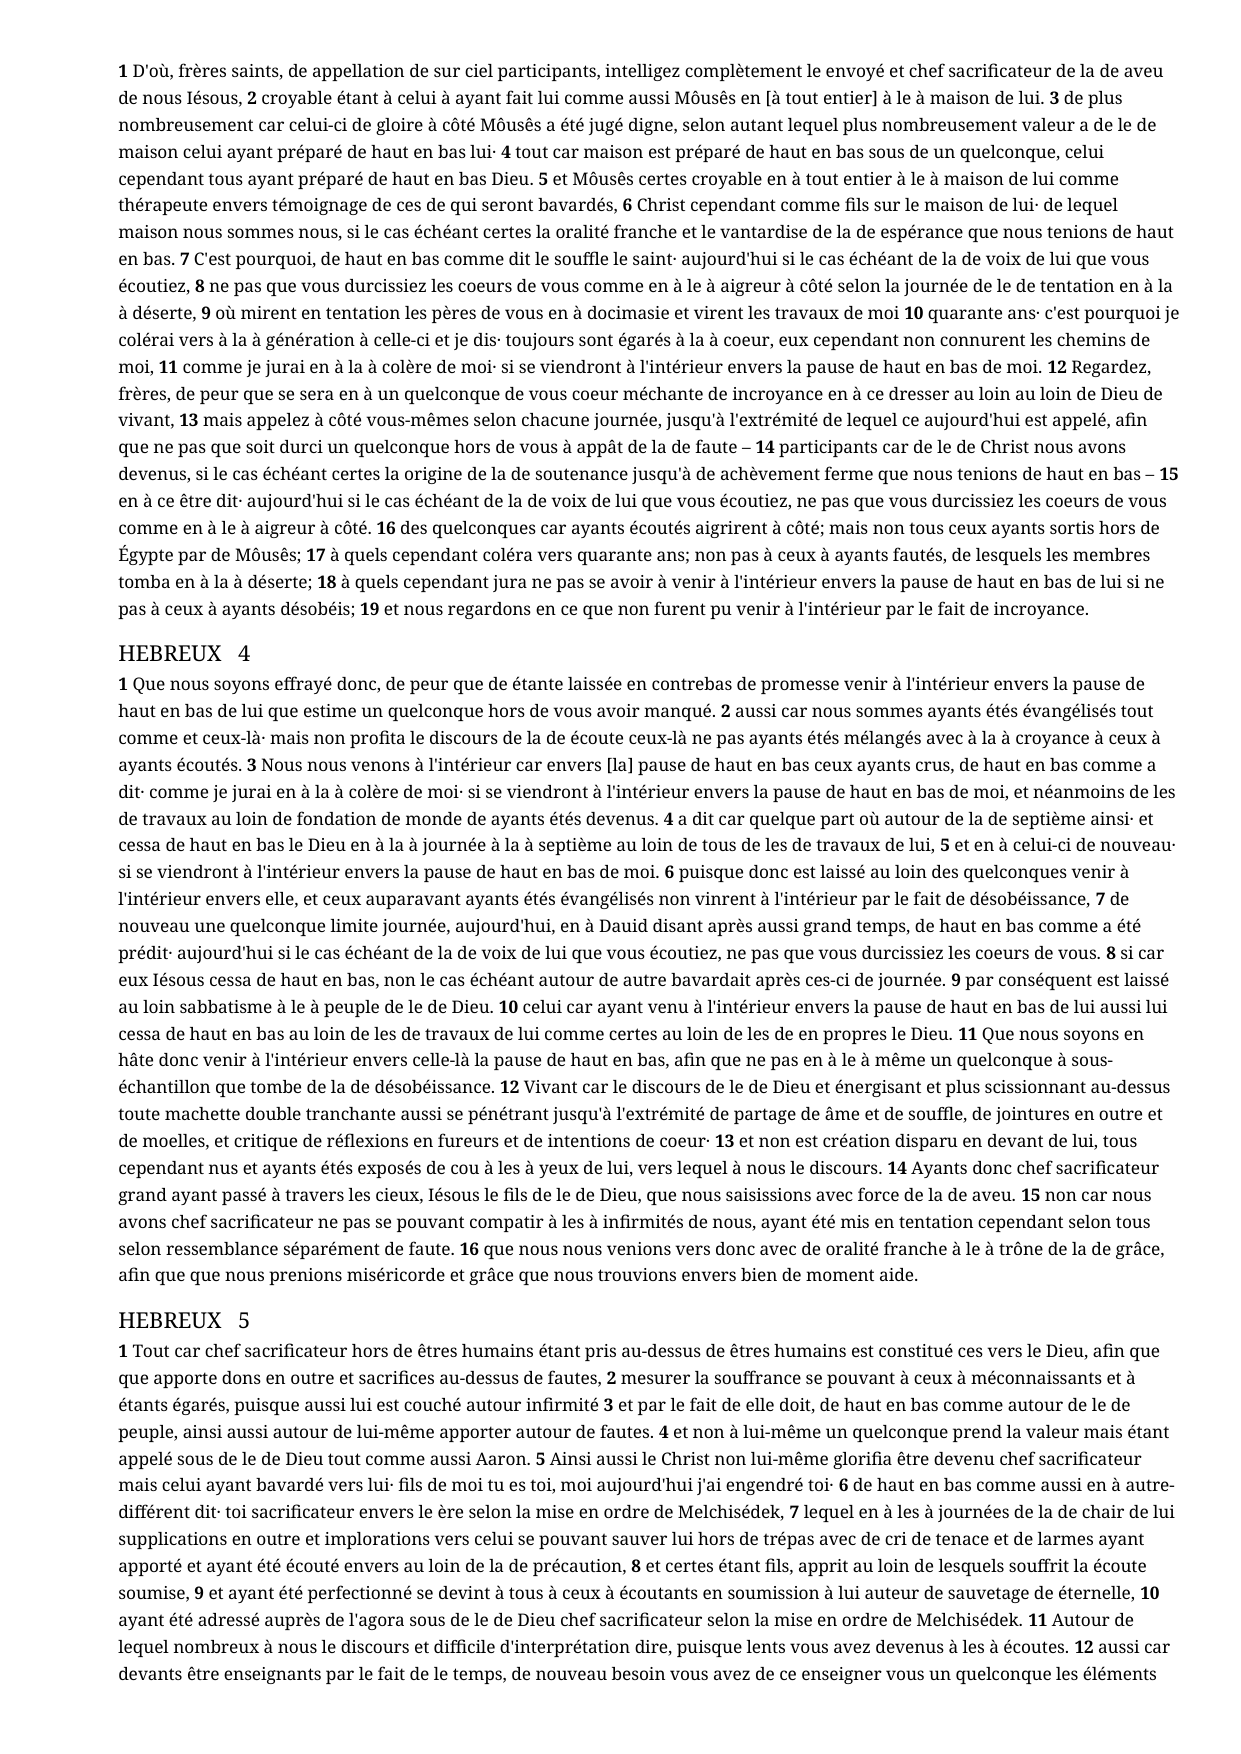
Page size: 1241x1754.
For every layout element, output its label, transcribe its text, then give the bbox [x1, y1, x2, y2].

text 1 Tout car chef sacrificateur hors de êtres humains étant pris au-dessus de êtres humains est constitué ces vers le Dieu, afin que que apporte dons en outre et sacrifices au-dessus de fautes, 2 mesurer la souffrance se pouvant à ceux à méconnaissants et à étants égarés, puisque aussi lui est couché autour infirmité 3 et par le fait de elle doit, de haut en bas comme autour de le de peuple, ainsi aussi autour de lui-même apporter autour de fautes. 4 et non à lui-même un quelconque prend la valeur mais étant appelé sous de le de Dieu tout comme aussi Aaron. 5 Ainsi aussi le Christ non lui-même glorifia être devenu chef sacrificateur mais celui ayant bavardé vers lui· fils de moi tu es toi, moi aujourd'hui j'ai engendré toi· 6 de haut en bas comme aussi en à autre-différent dit· toi sacrificateur envers le ère selon la mise en ordre de Melchisédek, 7 lequel en à les à journées de la de chair de lui supplications en outre et implorations vers celui se pouvant sauver lui hors de trépas avec de cri de tenace et de larmes ayant apporté et ayant été écouté envers au loin de la de précaution, 8 et certes étant fils, apprit au loin de lesquels souffrit la écoute soumise, 9 et ayant été perfectionné se devint à tous à ceux à écoutants en soumission à lui auteur de sauvetage de éternelle, 10 ayant été adressé auprès de l'agora sous de le de Dieu chef sacrificateur selon la mise en ordre de Melchisédek. 11 Autour de lequel nombreux à nous le discours et difficile d'interprétation dire, puisque lents vous avez devenus à les à écoutes. 12 aussi car devants être enseignants par le fait de le temps, de nouveau besoin vous avez de ce enseigner vous un quelconque les éléments [118, 1339, 1181, 1685]
text HEBREUX 4 [118, 638, 1181, 668]
text 1 D'où, frères saints, de appellation de sur ciel participants, intelligez complètement le envoyé et chef sacrificateur de la de aveu de nous Iésous, 2 croyable étant à celui à ayant fait lui comme aussi Môusês en [à tout entier] à le à maison de lui. 3 de plus nombreusement car celui-ci de gloire à côté Môusês a été jugé digne, selon autant lequel plus nombreusement valeur a de le de maison celui ayant préparé de haut en bas lui· 4 tout car maison est préparé de haut en bas sous de un quelconque, celui cependant tous ayant préparé de haut en bas Dieu. 5 et Môusês certes croyable en à tout entier à le à maison de lui comme thérapeute envers témoignage de ces de qui seront bavardés, 6 Christ cependant comme fils sur le maison de lui· de lequel maison nous sommes nous, si le cas échéant certes la oralité franche et le vantardise de la de espérance que nous tenions de haut en bas. 7 C'est pourquoi, de haut en bas comme dit le souffle le saint· aujourd'hui si le cas échéant de la de voix de lui que vous écoutiez, 8 ne pas que vous durcissiez les coeurs de vous comme en à le à aigreur à côté selon la journée de le de tentation en à la à déserte, 9 où mirent en tentation les pères de vous en à docimasie et virent les travaux de moi 10 quarante ans· c'est pourquoi je colérai vers à la à génération à celle-ci et je dis· toujours sont égarés à la à coeur, eux cependant non connurent les chemins de moi, 11 comme je jurai en à la à colère de moi· si se viendront à l'intérieur envers la pause de haut en bas de moi. 12 Regardez, frères, de peur que se sera en à un quelconque de vous coeur méchante de incroyance en à ce dresser au loin au loin de Dieu de vivant, 13 mais appelez à côté vous-mêmes selon chacune journée, jusqu'à l'extrémité de lequel ce aujourd'hui est appelé, afin que ne pas que soit durci un quelconque hors de vous à appât de la de faute – 14 participants car de le de Christ nous avons devenus, si le cas échéant certes la origine de la de soutenance jusqu'à de achèvement ferme que nous tenions de haut en bas – 15 en à ce être dit· aujourd'hui si le cas échéant de la de voix de lui que vous écoutiez, ne pas que vous durcissiez les coeurs de vous comme en à le à aigreur à côté. 16 des quelconques car ayants écoutés aigrirent à côté; mais non tous ceux ayants sortis hors de Égypte par de Môusês; 17 à quels cependant coléra vers quarante ans; non pas à ceux à ayants fautés, de lesquels les membres tomba en à la à déserte; 18 à quels cependant jura ne pas se avoir à venir à l'intérieur envers la pause de haut en bas de lui si ne pas à ceux à ayants désobéis; 19 et nous regardons en ce que non furent pu venir à l'intérieur par le fait de incroyance. [118, 59, 1181, 620]
text HEBREUX 5 [118, 1305, 1181, 1335]
text 1 Que nous soyons effrayé donc, de peur que de étante laissée en contrebas de promesse venir à l'intérieur envers la pause de haut en bas de lui que estime un quelconque hors de vous avoir manqué. 2 aussi car nous sommes ayants étés évangélisés tout comme et ceux-là· mais non profita le discours de la de écoute ceux-là ne pas ayants étés mélangés avec à la à croyance à ceux à ayants écoutés. 3 Nous nous venons à l'intérieur car envers [la] pause de haut en bas ceux ayants crus, de haut en bas comme a dit· comme je jurai en à la à colère de moi· si se viendront à l'intérieur envers la pause de haut en bas de moi, et néanmoins de les de travaux au loin de fondation de monde de ayants étés devenus. 4 a dit car quelque part où autour de la de septième ainsi· et cessa de haut en bas le Dieu en à la à journée à la à septième au loin de tous de les de travaux de lui, 5 et en à celui-ci de nouveau· si se viendront à l'intérieur envers la pause de haut en bas de moi. 6 puisque donc est laissé au loin des quelconques venir à l'intérieur envers elle, et ceux auparavant ayants étés évangélisés non vinrent à l'intérieur par le fait de désobéissance, 7 de nouveau une quelconque limite journée, aujourd'hui, en à Dauid disant après aussi grand temps, de haut en bas comme a été prédit· aujourd'hui si le cas échéant de la de voix de lui que vous écoutiez, ne pas que vous durcissiez les coeurs de vous. 8 si car eux Iésous cessa de haut en bas, non le cas échéant autour de autre bavardait après ces-ci de journée. 9 par conséquent est laissé au loin sabbatisme à le à peuple de le de Dieu. 10 celui car ayant venu à l'intérieur envers la pause de haut en bas de lui aussi lui cessa de haut en bas au loin de les de travaux de lui comme certes au loin de les de en propres le Dieu. 11 Que nous soyons en hâte donc venir à l'intérieur envers celle-là la pause de haut en bas, afin que ne pas en à le à même un quelconque à sous-échantillon que tombe de la de désobéissance. 12 Vivant car le discours de le de Dieu et énergisant et plus scissionnant au-dessus toute machette double tranchante aussi se pénétrant jusqu'à l'extrémité de partage de âme et de souffle, de jointures en outre et de moelles, et critique de réflexions en fureurs et de intentions de coeur· 13 et non est création disparu en devant de lui, tous cependant nus et ayants étés exposés de cou à les à yeux de lui, vers lequel à nous le discours. 14 Ayants donc chef sacrificateur grand ayant passé à travers les cieux, Iésous le fils de le de Dieu, que nous saisissions avec force de la de aveu. 15 non car nous avons chef sacrificateur ne pas se pouvant compatir à les à infirmités de nous, ayant été mis en tentation cependant selon tous selon ressemblance séparément de faute. 16 que nous nous venions vers donc avec de oralité franche à le à trône de la de grâce, afin que que nous prenions miséricorde et grâce que nous trouvions envers bien de moment aide. [118, 672, 1181, 1287]
